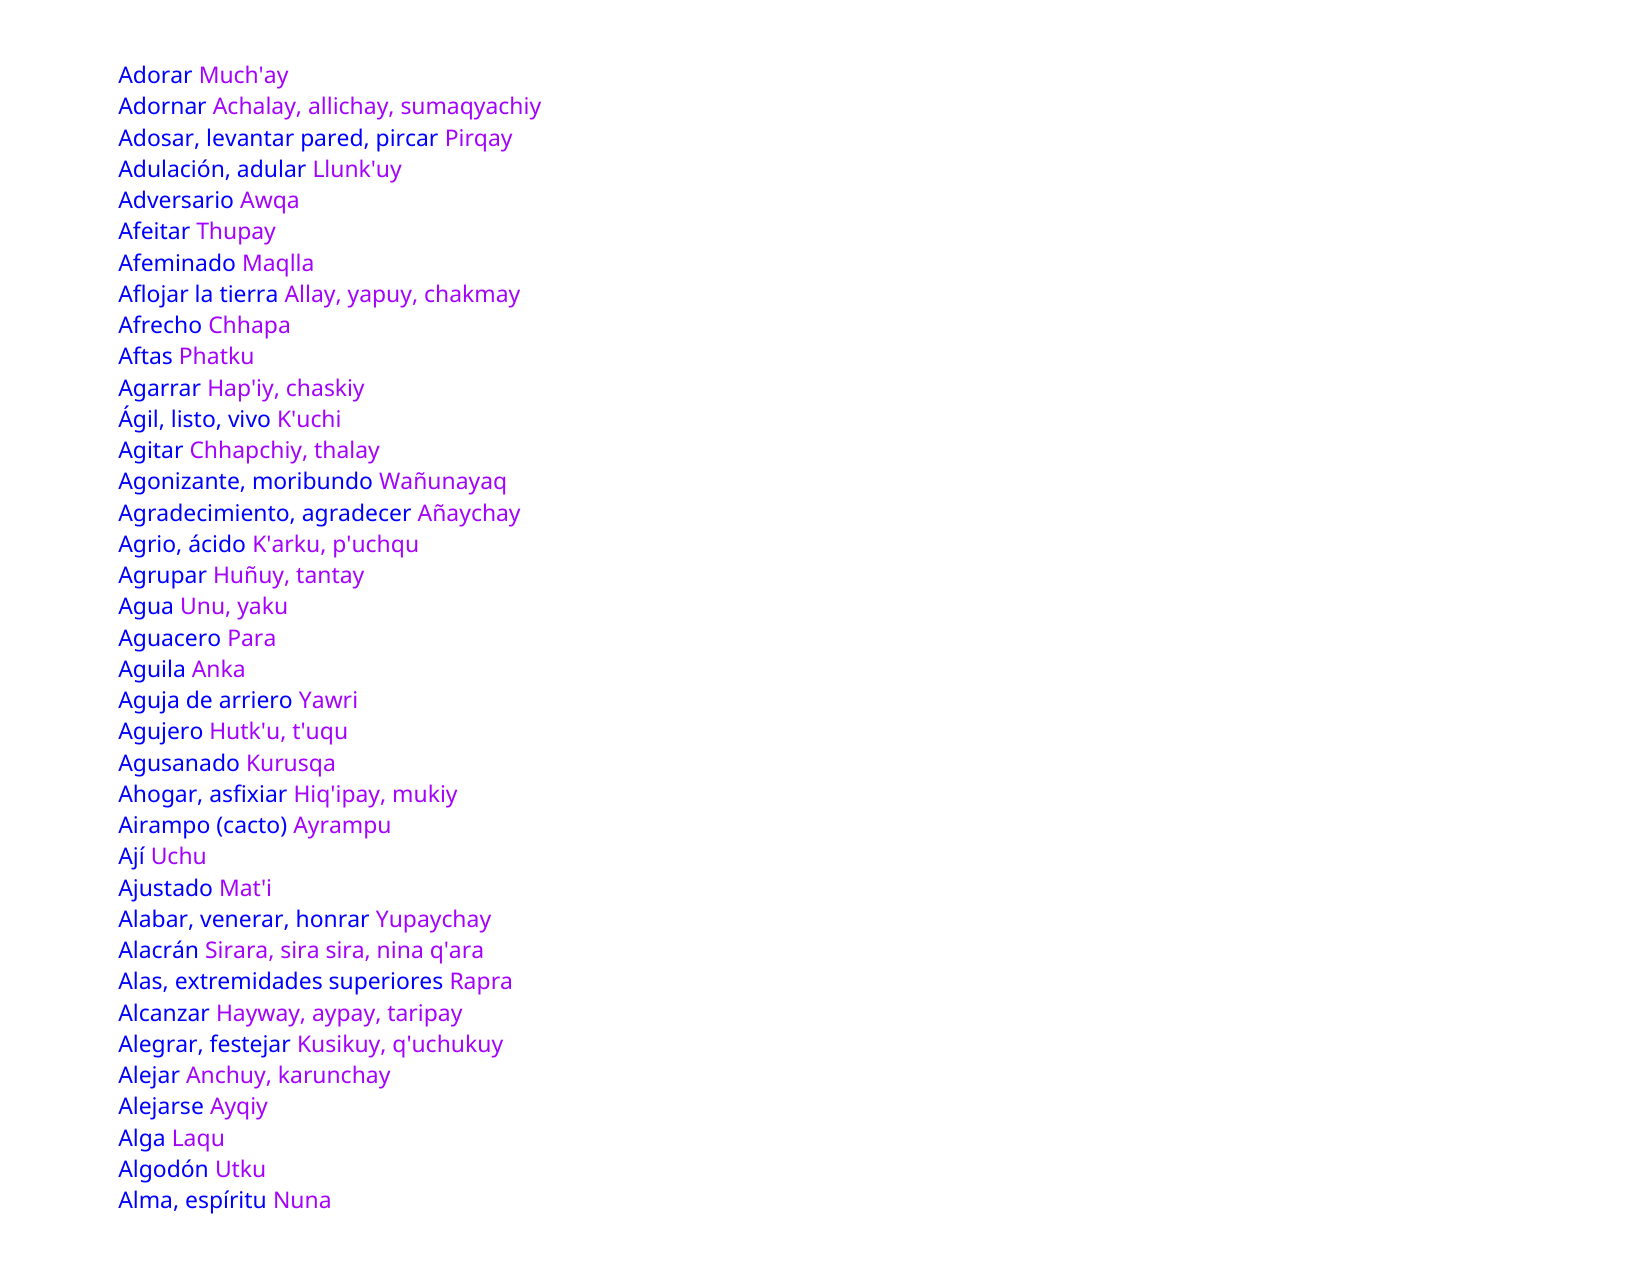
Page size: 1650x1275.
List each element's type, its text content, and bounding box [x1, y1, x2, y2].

text Ají Uchu [118, 840, 1591, 872]
text Agusanado Kurusqa [118, 747, 1591, 778]
text Adorar Much'ay [118, 59, 1591, 90]
text Algodón Utku [118, 1153, 1591, 1184]
text Agradecimiento, agradecer Añaychay [118, 497, 1591, 528]
text Afeitar Thupay [118, 215, 1591, 247]
text Agarrar Hap'iy, chaskiy [118, 372, 1591, 403]
text Agujero Hutk'u, t'uqu [118, 715, 1591, 747]
text Adversario Awqa [118, 184, 1591, 215]
text Adosar, levantar pared, pircar Pirqay [118, 122, 1591, 153]
text Alabar, venerar, honrar Yupaychay [118, 903, 1591, 934]
text Aguja de arriero Yawri [118, 684, 1591, 715]
text Afeminado Maqlla [118, 247, 1591, 278]
text Agonizante, moribundo Wañunayaq [118, 465, 1591, 497]
text Agrio, ácido K'arku, p'uchqu [118, 528, 1591, 559]
text Alas, extremidades superiores Rapra [118, 965, 1591, 997]
text Agitar Chhapchiy, thalay [118, 434, 1591, 465]
text Aflojar la tierra Allay, yapuy, chakmay [118, 278, 1591, 309]
text Afrecho Chhapa [118, 309, 1591, 340]
text Alcanzar Hayway, aypay, taripay [118, 997, 1591, 1028]
text Aguila Anka [118, 653, 1591, 684]
text Alma, espíritu Nuna [118, 1184, 1591, 1215]
text Adulación, adular Llunk'uy [118, 153, 1591, 184]
text Ajustado Mat'i [118, 872, 1591, 903]
text Alacrán Sirara, sira sira, nina q'ara [118, 934, 1591, 965]
text Alga Laqu [118, 1122, 1591, 1153]
text Alejar Anchuy, karunchay [118, 1059, 1591, 1090]
text Alegrar, festejar Kusikuy, q'uchukuy [118, 1028, 1591, 1059]
text Ágil, listo, vivo K'uchi [118, 403, 1591, 434]
text Agrupar Huñuy, tantay [118, 559, 1591, 590]
text Aguacero Para [118, 622, 1591, 653]
text Aftas Phatku [118, 340, 1591, 372]
text Ahogar, asfixiar Hiq'ipay, mukiy [118, 778, 1591, 809]
text Adornar Achalay, allichay, sumaqyachiy [118, 90, 1591, 122]
text Agua Unu, yaku [118, 590, 1591, 622]
text Airampo (cacto) Ayrampu [118, 809, 1591, 840]
text Alejarse Ayqiy [118, 1090, 1591, 1122]
